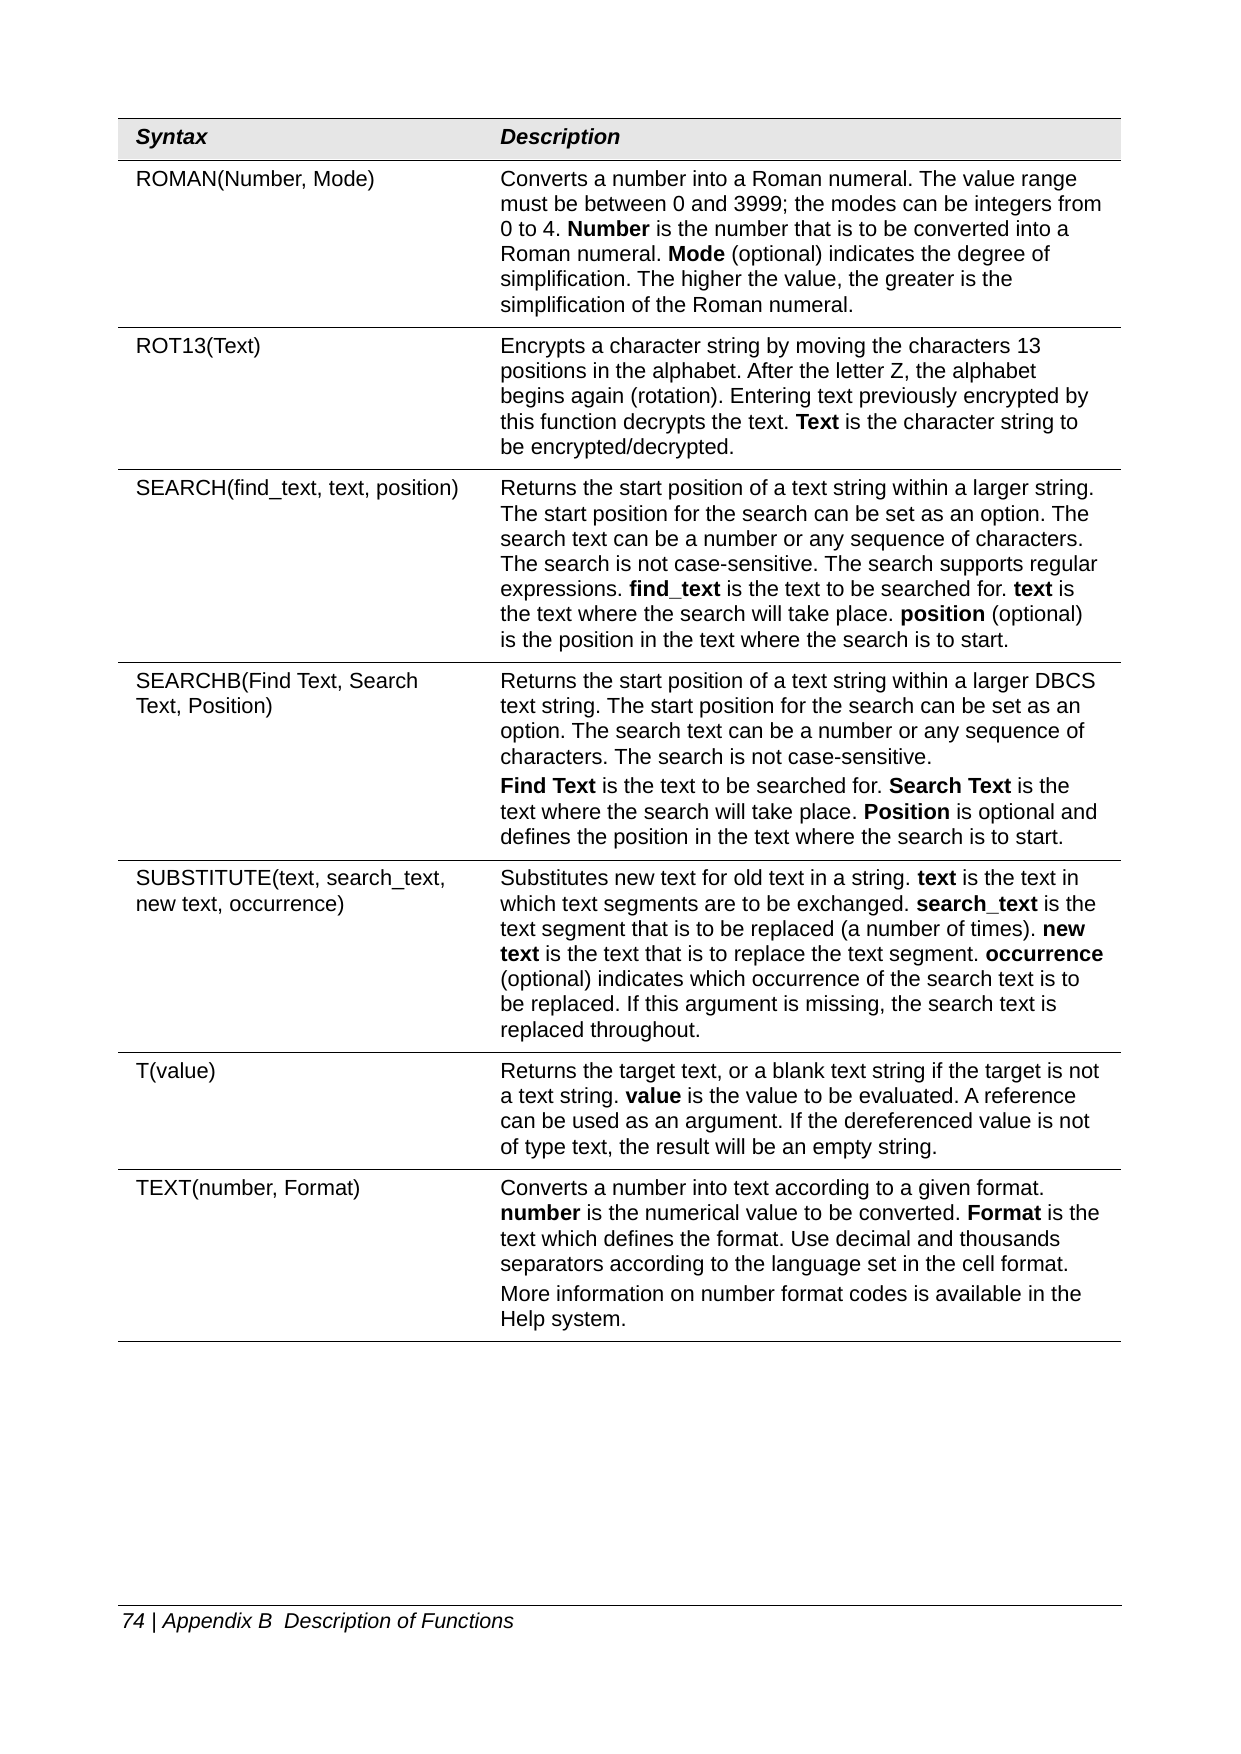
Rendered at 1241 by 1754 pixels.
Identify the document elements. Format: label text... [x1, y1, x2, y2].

table_cell Returns the target text, or a blank text string if the target is not a text string. value is the value to be evaluated. A reference can be used as an argument. If the dereferenced value is not of type text, the result will be an empty string. [483, 1053, 1121, 1169]
table_cell Encrypts a character string by moving the characters 13 positions in the alphabet. After the letter Z, the alphabet begins again (rotation). Entering text previously encrypted by this function decrypts the text. Text is the character string to be encrypted/decrypted. [483, 328, 1121, 469]
table_cell Returns the start position of a text string within a larger string. The start position for the search can be set as an option. The search text can be a number or any sequence of characters. The search is not case-sensitive. The search supports regular expressions. find_text is the text to be searched for. text is the text where the search will take place. position (optional) is the position in the text where the search is to start. [483, 470, 1121, 662]
table_header Syntax [118, 119, 483, 159]
table_cell SUBSTITUTE(text, search_text, new text, occurrence) [118, 861, 483, 1052]
table_cell T(value) [118, 1053, 483, 1169]
table_cell Converts a number into text according to a given format. number is the numerical value to be converted. Format is the text which defines the format. Use decimal and thousands separators according to the language set in the cell format. More information on number format codes is available in the Help system. [483, 1170, 1121, 1341]
table_cell Returns the start position of a text string within a larger DBCS text string. The start position for the search can be set as an option. The search text can be a number or any sequence of characters. The search is not case-sensitive. Find Text is the text to be searched for. Search Text is the text where the search will take place. Position is optional and defines the position in the text where the search is to start. [483, 663, 1121, 859]
table_cell SEARCH(find_text, text, position) [118, 470, 483, 662]
table_cell Substitutes new text for old text in a string. text is the text in which text segments are to be exchanged. search_text is the text segment that is to be replaced (a number of times). new text is the text that is to replace the text segment. occurrence (optional) indicates which occurrence of the search text is to be replaced. If this argument is missing, the search text is replaced throughout. [483, 861, 1121, 1052]
table_cell Converts a number into a Roman numeral. The value range must be between 0 and 3999; the modes can be integers from 0 to 4. Number is the number that is to be converted into a Roman numeral. Mode (optional) indicates the degree of simplification. The higher the value, the greater is the simplification of the Roman numeral. [483, 161, 1121, 327]
table_cell ROT13(Text) [118, 328, 483, 469]
table_cell ROMAN(Number, Mode) [118, 161, 483, 327]
table_cell SEARCHB(Find Text, Search Text, Position) [118, 663, 483, 859]
table_cell TEXT(number, Format) [118, 1170, 483, 1341]
table_header Description [483, 119, 1121, 159]
